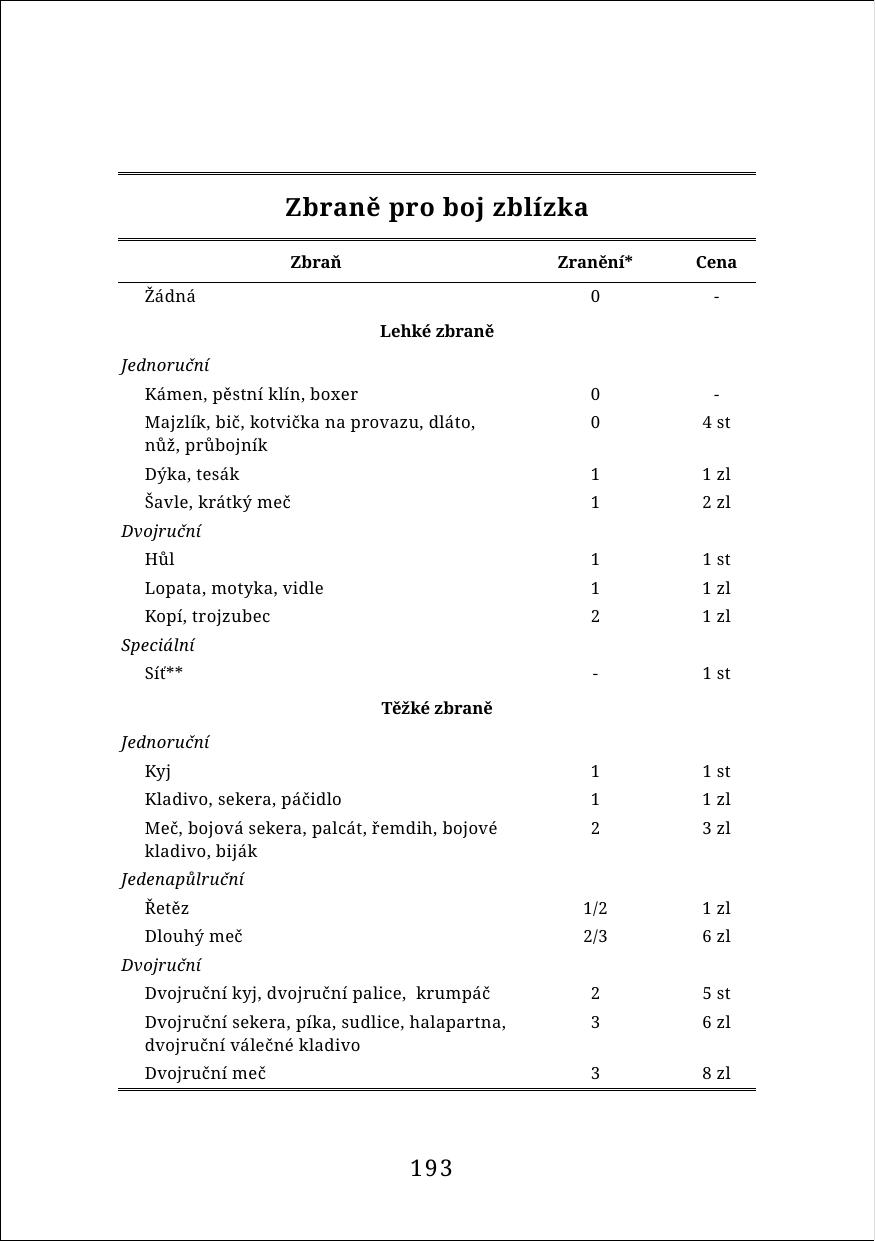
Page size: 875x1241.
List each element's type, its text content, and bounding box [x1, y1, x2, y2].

table_cell 2/3 [514, 922, 677, 951]
table_cell - [514, 659, 677, 688]
table_cell [118, 574, 142, 602]
table_cell Dvojruční kyj, dvojruční palice, krumpáč [142, 979, 513, 1008]
table_cell 6 zl [677, 1008, 756, 1059]
table_cell 1 [514, 459, 677, 488]
table_cell [118, 602, 142, 631]
table_cell 1 [514, 785, 677, 814]
table_cell 1 st [677, 757, 756, 785]
table_cell 1/2 [514, 894, 677, 922]
table_cell Jedenapůlruční [118, 865, 756, 893]
table_cell Cena [677, 241, 756, 282]
table_cell [118, 757, 142, 785]
table_header Zbraně pro boj zblízka [118, 175, 756, 238]
table_cell [118, 380, 142, 408]
table_cell Žádná [142, 283, 513, 311]
table_cell Dvojruční sekera, píka, sudlice, halapartna, dvojruční válečné kladivo [142, 1008, 513, 1059]
table_cell 2 [514, 602, 677, 631]
table_cell 1 zl [677, 602, 756, 631]
table_cell Dvojruční [118, 951, 756, 979]
table_cell 4 st [677, 408, 756, 459]
table_cell 1 [514, 488, 677, 516]
table_cell [118, 1059, 142, 1087]
table_cell Speciální [118, 631, 756, 659]
table_cell 8 zl [677, 1059, 756, 1087]
table_cell [514, 516, 677, 545]
table_cell 1 st [677, 659, 756, 688]
table_cell [118, 283, 142, 311]
table_cell 2 [514, 814, 677, 865]
table_cell [118, 785, 142, 814]
table_cell Kladivo, sekera, páčidlo [142, 785, 513, 814]
table_cell Těžké zbraně [118, 688, 756, 728]
table_cell 2 [514, 979, 677, 1008]
table_cell Kopí, trojzubec [142, 602, 513, 631]
table_cell Dvojruční meč [142, 1059, 513, 1087]
table_cell 1 [514, 757, 677, 785]
table_cell [118, 659, 142, 688]
table_cell 1 zl [677, 459, 756, 488]
table_cell [118, 894, 142, 922]
table_cell 6 zl [677, 922, 756, 951]
table_cell Kámen, pěstní klín, boxer [142, 380, 513, 408]
table_cell 1 zl [677, 785, 756, 814]
table_cell 3 zl [677, 814, 756, 865]
table_cell - [677, 283, 756, 311]
table_cell [118, 545, 142, 573]
table_cell 0 [514, 283, 677, 311]
table_cell 0 [514, 408, 677, 459]
table_cell [118, 979, 142, 1008]
table_cell 0 [514, 380, 677, 408]
table_cell [118, 488, 142, 516]
table_cell Majzlík, bič, kotvička na provazu, dláto, nůž, průbojník [142, 408, 513, 459]
table_cell Řetěz [142, 894, 513, 922]
table_cell 2 zl [677, 488, 756, 516]
table_cell Dýka, tesák [142, 459, 513, 488]
table_cell 3 [514, 1008, 677, 1059]
table_cell Lehké zbraně [118, 311, 756, 351]
table_cell Zranění* [514, 241, 677, 282]
table_cell [118, 814, 142, 865]
table_cell - [677, 380, 756, 408]
table_cell Hůl [142, 545, 513, 573]
table_cell Dvojruční [118, 516, 513, 545]
table_cell 1 zl [677, 574, 756, 602]
table_cell Meč, bojová sekera, palcát, řemdih, bojové kladivo, biják [142, 814, 513, 865]
table_cell 1 [514, 574, 677, 602]
table_cell Zbraň [118, 241, 513, 282]
table_cell 5 st [677, 979, 756, 1008]
table_cell [677, 516, 756, 545]
table_cell Lopata, motyka, vidle [142, 574, 513, 602]
table_cell [118, 408, 142, 459]
table_cell Jednoruční [118, 728, 756, 757]
table_cell 1 zl [677, 894, 756, 922]
table_cell Jednoruční [118, 351, 756, 379]
table_cell 1 [514, 545, 677, 573]
table_cell Kyj [142, 757, 513, 785]
table_cell [118, 459, 142, 488]
table_cell Šavle, krátký meč [142, 488, 513, 516]
table_cell [118, 922, 142, 951]
table_cell Síť** [142, 659, 513, 688]
table_cell Dlouhý meč [142, 922, 513, 951]
table_cell 1 st [677, 545, 756, 573]
table_cell [118, 1008, 142, 1059]
table_cell 3 [514, 1059, 677, 1087]
